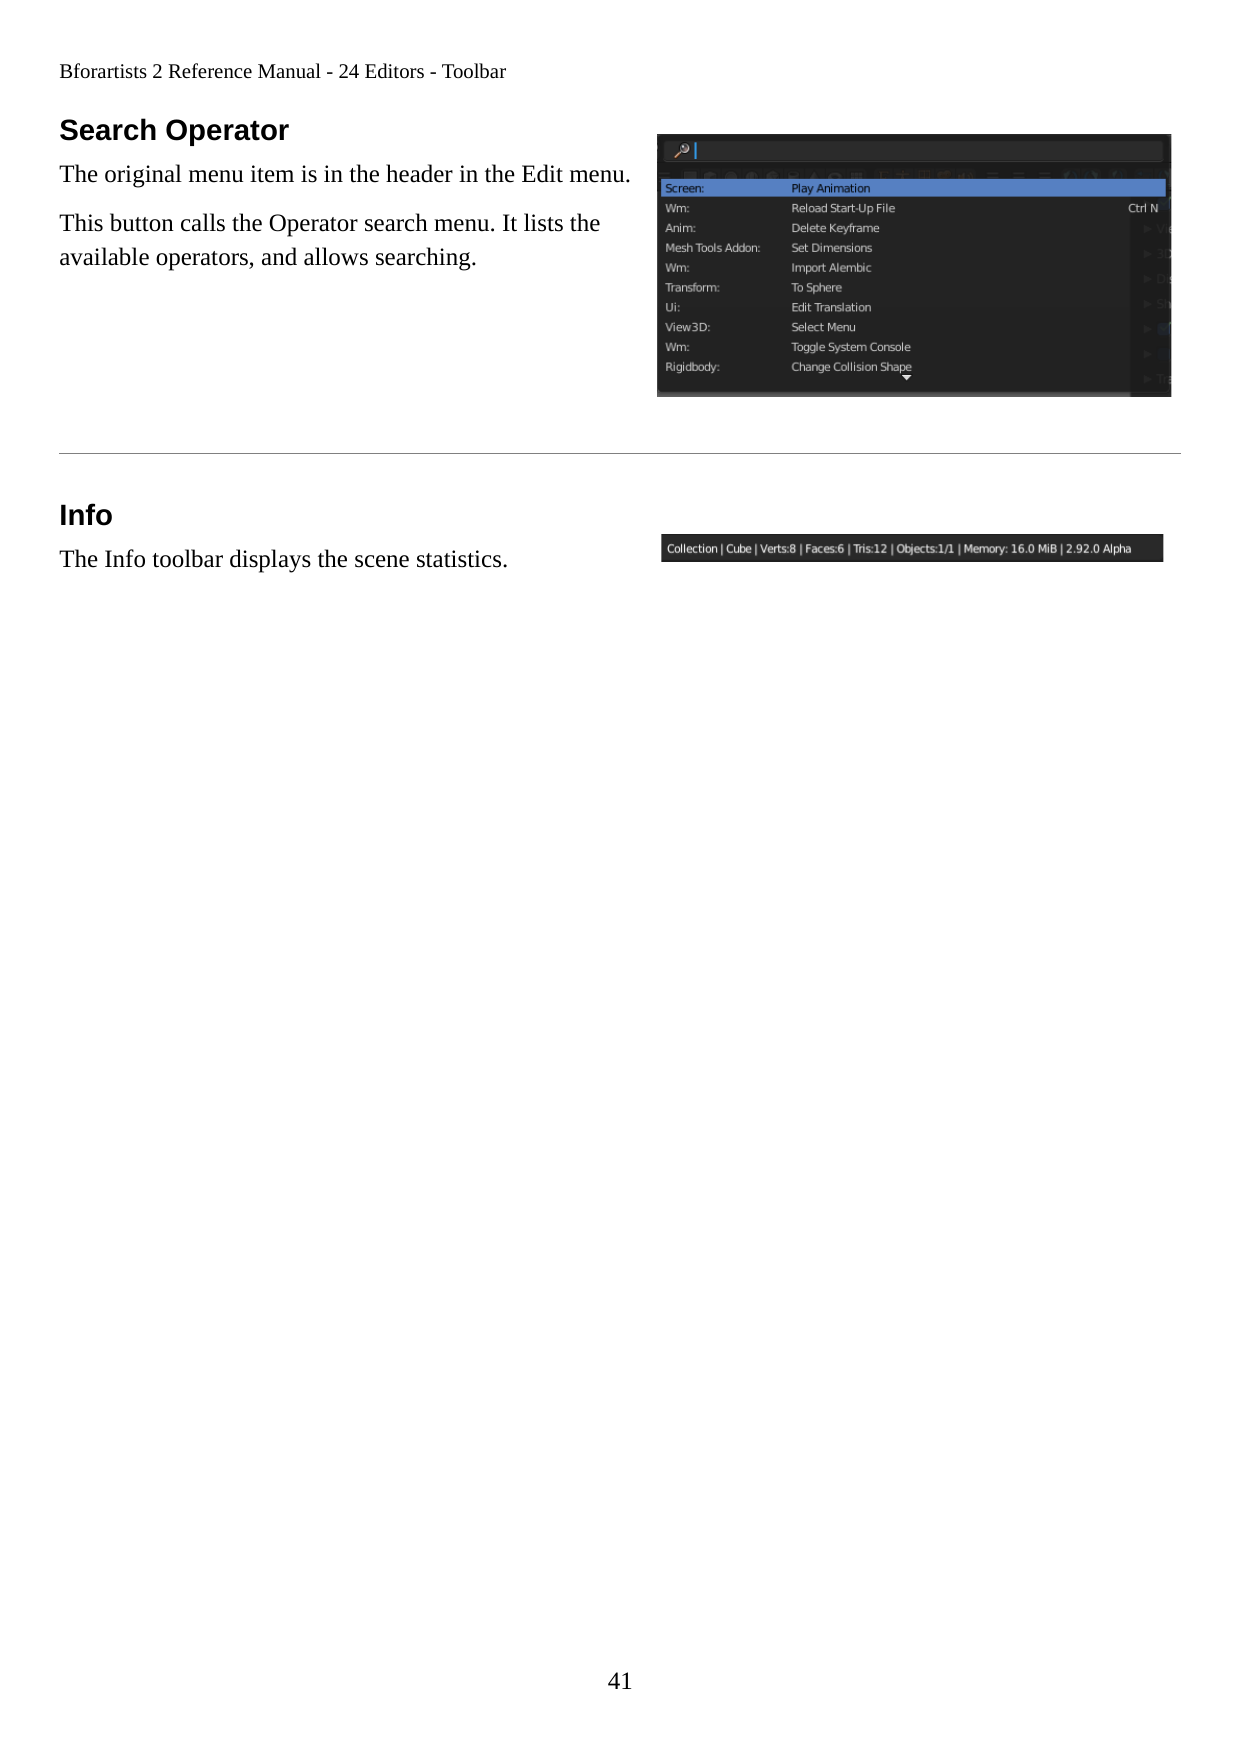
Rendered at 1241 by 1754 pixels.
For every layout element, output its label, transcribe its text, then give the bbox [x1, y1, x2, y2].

text The Info toolbar displays the scene statistics. [59, 544, 1181, 572]
subtitle Info [59, 497, 1181, 531]
picture [657, 134, 1172, 397]
subtitle Search Operator [59, 113, 1181, 146]
picture [661, 534, 1164, 562]
text This button calls the Operator search menu. It lists the available operators, and allows searching. [59, 208, 657, 271]
text The original menu item is in the header in the Edit menu. [59, 159, 657, 188]
